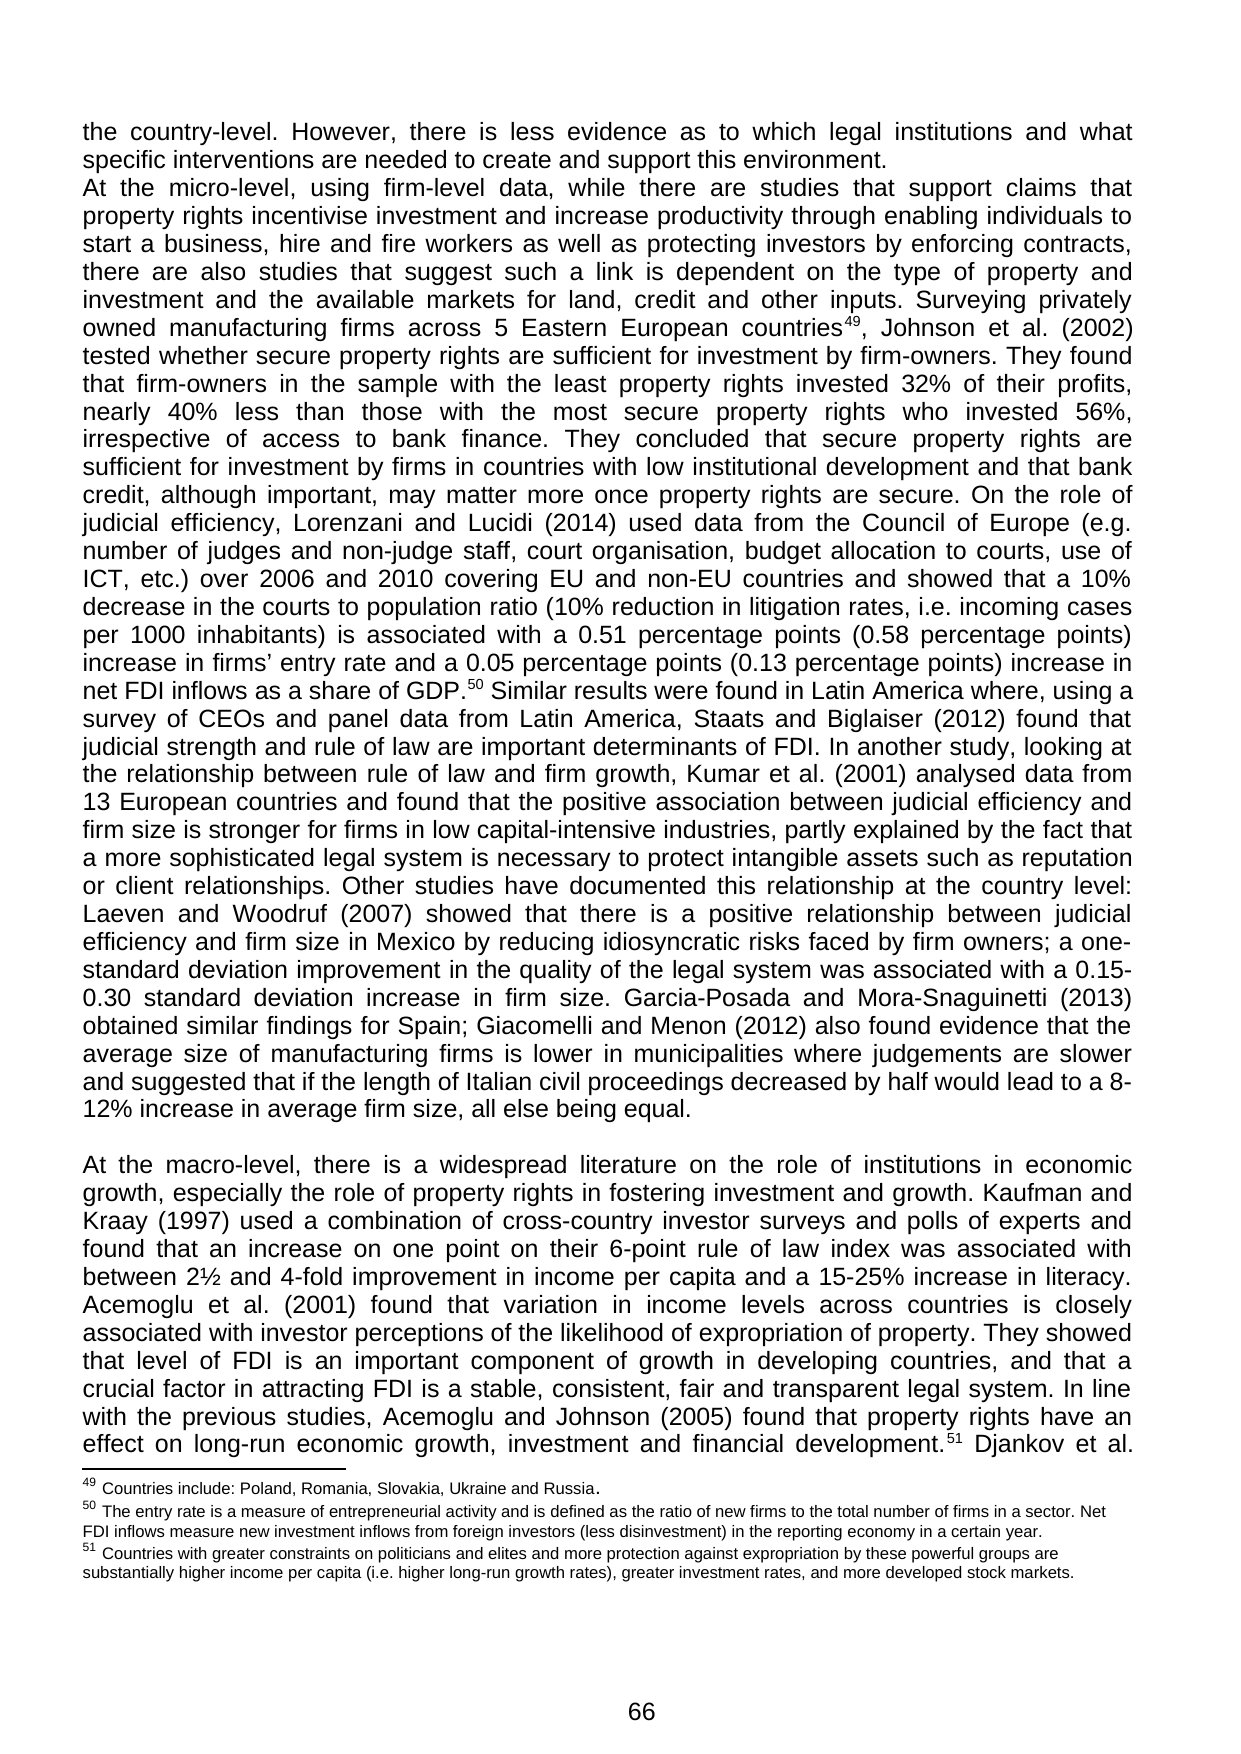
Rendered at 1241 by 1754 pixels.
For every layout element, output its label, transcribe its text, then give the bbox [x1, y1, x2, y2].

text the country-level. However, there is less evidence as to which legal institutions and what specific interventions are needed to create and support this environment. [82, 118, 1134, 174]
text At the macro-level, there is a widespread literature on the role of institutions in economic growth, especially the role of property rights in fostering investment and growth. Kaufman and Kraay (1997) used a combination of cross-country investor surveys and polls of experts and found that an increase on one point on their 6-point rule of law index was associated with between 2½ and 4-fold improvement in income per capita and a 15-25% increase in literacy. Acemoglu et al. (2001) found that variation in income levels across countries is closely associated with investor perceptions of the likelihood of expropriation of property. They showed that level of FDI is an important component of growth in developing countries, and that a crucial factor in attracting FDI is a stable, consistent, fair and transparent legal system. In line with the previous studies, Acemoglu and Johnson (2005) found that property rights have an effect on long-run economic growth, investment and financial development. Djankov et al. [82, 1151, 1134, 1458]
text Countries with greater constraints on politicians and elites and more protection against expropriation by these powerful groups are substantially higher income per capita (i.e. higher long-run growth rates), greater investment rates, and more developed stock markets. [82, 1541, 1134, 1582]
text The entry rate is a measure of entrepreneurial activity and is defined as the ratio of new firms to the total number of firms in a sector. Net FDI inflows measure new investment inflows from foreign investors (less disinvestment) in the reporting economy in a certain year. [82, 1499, 1134, 1541]
text At the micro-level, using firm-level data, while there are studies that support claims that property rights incentivise investment and increase productivity through enabling individuals to start a business, hire and fire workers as well as protecting investors by enforcing contracts, there are also studies that suggest such a link is dependent on the type of property and investment and the available markets for land, credit and other inputs. Surveying privately owned manufacturing firms across 5 Eastern European countries, Johnson et al. (2002) tested whether secure property rights are sufficient for investment by firm-owners. They found that firm-owners in the sample with the least property rights invested 32% of their profits, nearly 40% less than those with the most secure property rights who invested 56%, irrespective of access to bank finance. They concluded that secure property rights are sufficient for investment by firms in countries with low institutional development and that bank credit, although important, may matter more once property rights are secure. On the role of judicial efficiency, Lorenzani and Lucidi (2014) used data from the Council of Europe (e.g. number of judges and non-judge staff, court organisation, budget allocation to courts, use of ICT, etc.) over 2006 and 2010 covering EU and non-EU countries and showed that a 10% decrease in the courts to population ratio (10% reduction in litigation rates, i.e. incoming cases per 1000 inhabitants) is associated with a 0.51 percentage points (0.58 percentage points) increase in firms’ entry rate and a 0.05 percentage points (0.13 percentage points) increase in net FDI inflows as a share of GDP. Similar results were found in Latin America where, using a survey of CEOs and panel data from Latin America, Staats and Biglaiser (2012) found that judicial strength and rule of law are important determinants of FDI. In another study, looking at the relationship between rule of law and firm growth, Kumar et al. (2001) analysed data from 13 European countries and found that the positive association between judicial efficiency and firm size is stronger for firms in low capital-intensive industries, partly explained by the fact that a more sophisticated legal system is necessary to protect intangible assets such as reputation or client relationships. Other studies have documented this relationship at the country level: Laeven and Woodruf (2007) showed that there is a positive relationship between judicial efficiency and firm size in Mexico by reducing idiosyncratic risks faced by firm owners; a one-standard deviation improvement in the quality of the legal system was associated with a 0.15-0.30 standard deviation increase in firm size. Garcia-Posada and Mora-Snaguinetti (2013) obtained similar findings for Spain; Giacomelli and Menon (2012) also found evidence that the average size of manufacturing firms is lower in municipalities where judgements are slower and suggested that if the length of Italian civil proceedings decreased by half would lead to a 8-12% increase in average firm size, all else being equal. [82, 174, 1134, 1123]
text Countries include: Poland, Romania, Slovakia, Ukraine and Russia. [82, 1476, 1134, 1499]
